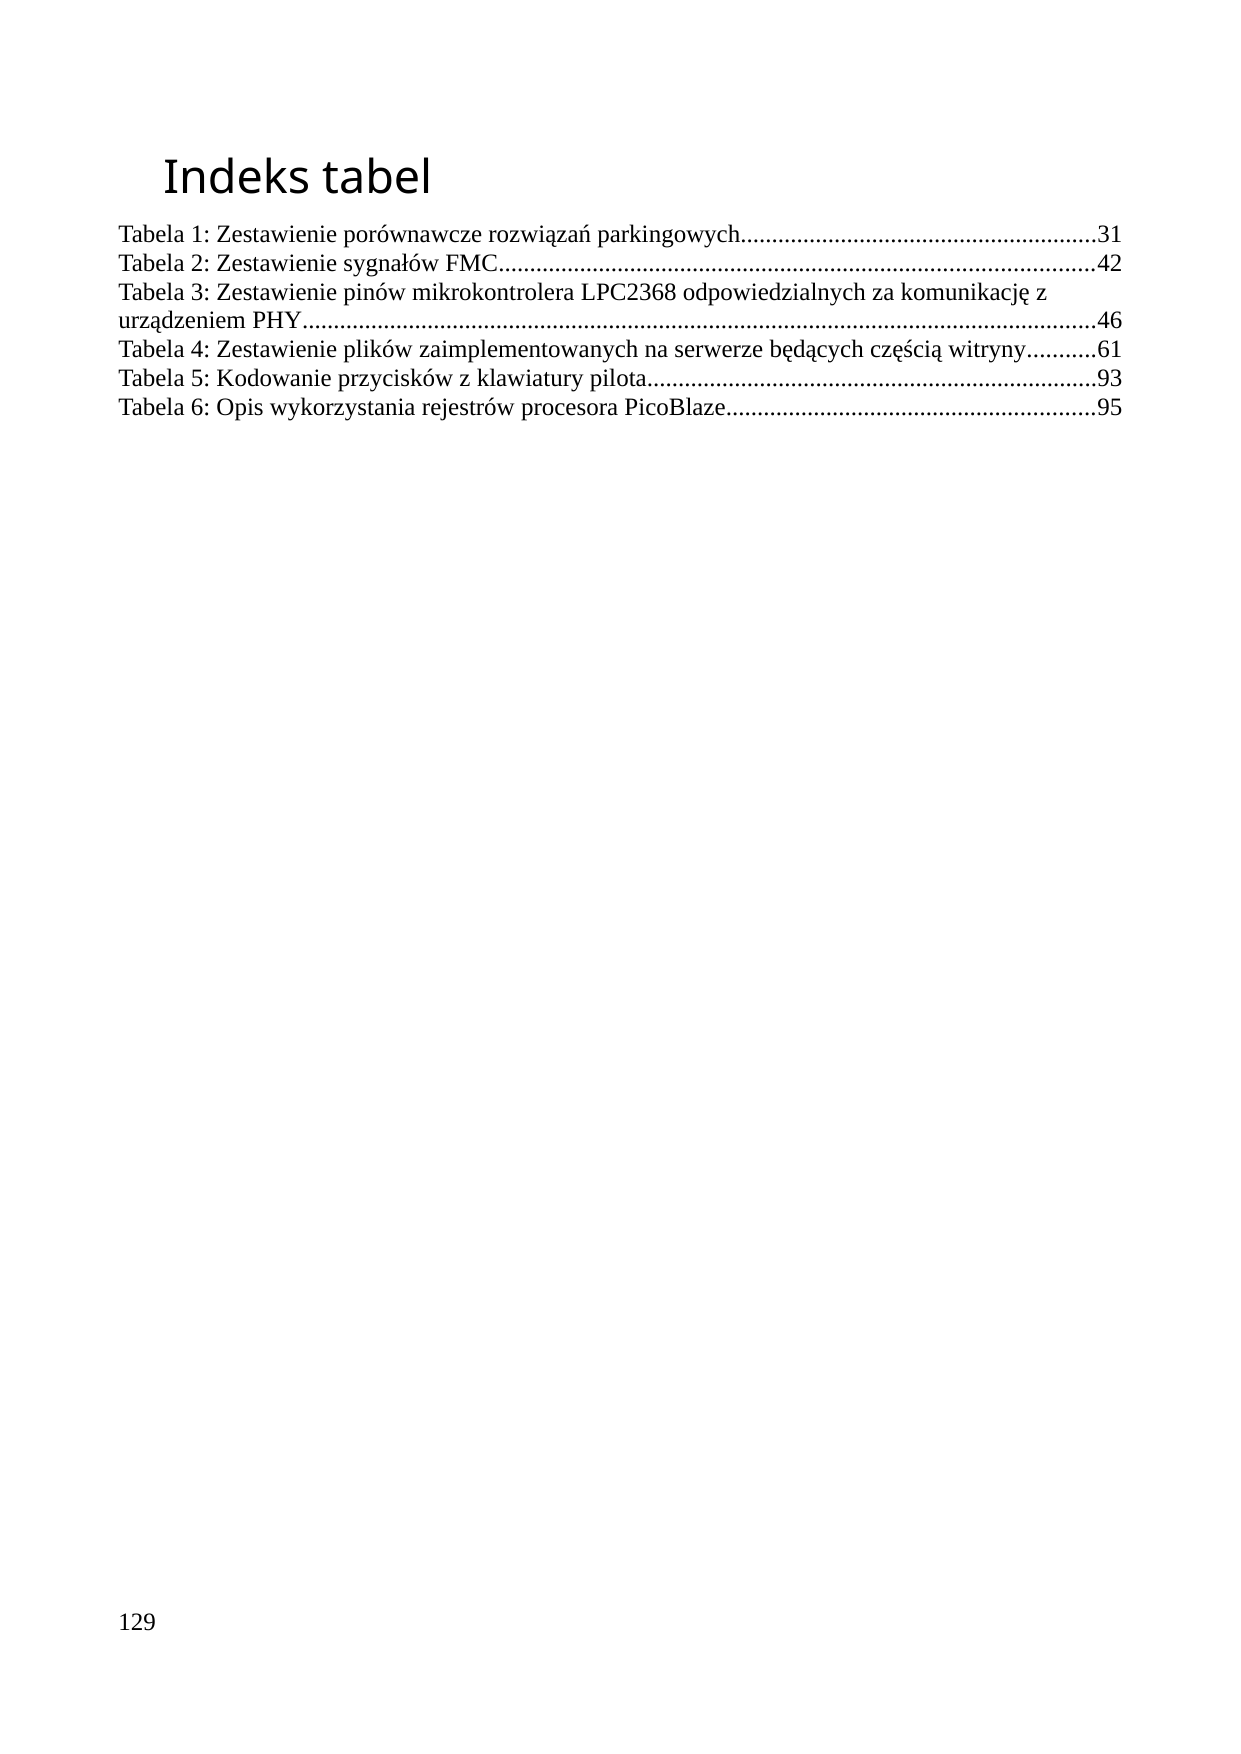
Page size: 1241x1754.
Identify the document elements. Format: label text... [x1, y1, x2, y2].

text Tabela 6: Opis wykorzystania rejestrów procesora PicoBlaze 95 [118, 392, 1122, 420]
text Tabela 4: Zestawienie plików zaimplementowanych na serwerze będących częścią witryny 61 [118, 334, 1122, 363]
text Tabela 3: Zestawienie pinów mikrokontrolera LPC2368 odpowiedzialnych za komunikację z urządzeniem PHY 46 [118, 277, 1122, 334]
subtitle Indeks tabel [118, 143, 1122, 207]
text Tabela 2: Zestawienie sygnałów FMC 42 [118, 248, 1122, 277]
text Tabela 1: Zestawienie porównawcze rozwiązań parkingowych 31 [118, 219, 1122, 248]
text Tabela 5: Kodowanie przycisków z klawiatury pilota 93 [118, 363, 1122, 392]
